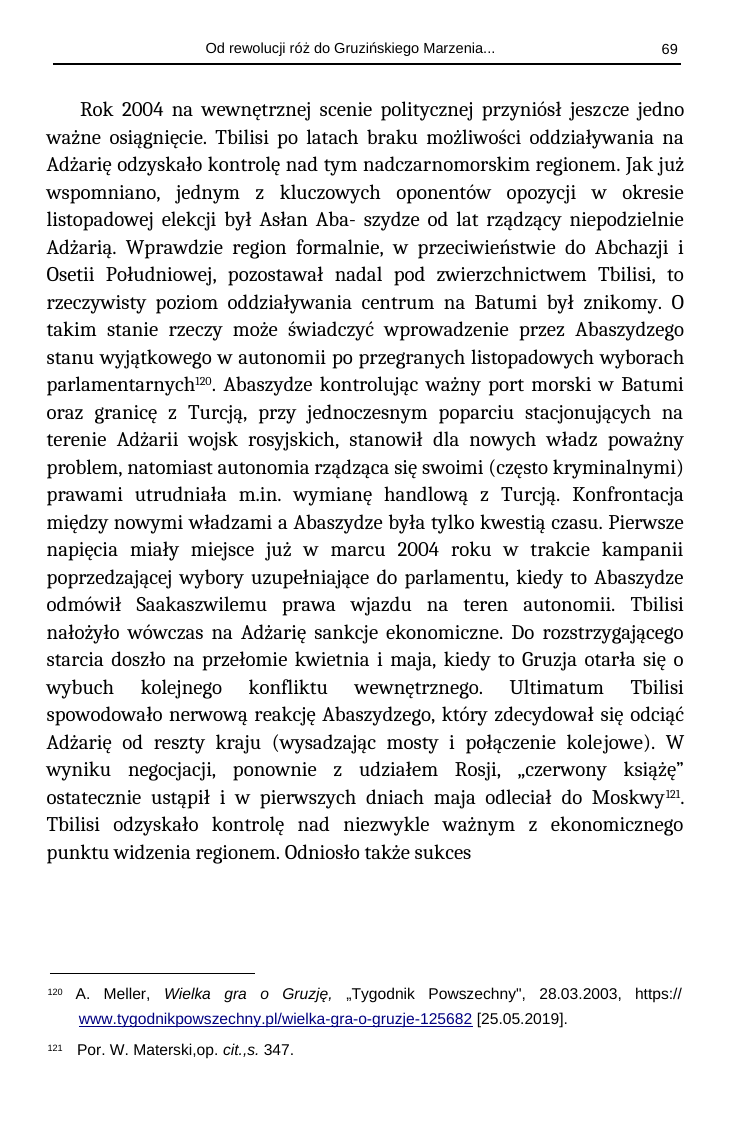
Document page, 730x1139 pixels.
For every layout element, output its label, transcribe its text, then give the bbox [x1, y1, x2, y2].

text 120 A. Meller, Wielka gra o Gruzję, „Tygodnik Powszechny", 28.03.2003, https:// www.tygodnikpowszechny.pl/wielka-gra-o-gruzje-125682 [25.05.2019]. [47, 985, 682, 1028]
text 69 [661, 40, 683, 57]
text Od rewolucji róż do Gruzińskiego Marzenia... [205, 40, 527, 57]
text 121 Por. W. Materski,op. cit.,s. 347. [47, 1041, 682, 1059]
text Rok 2004 na wewnętrznej scenie politycznej przyniósł jesz­cze jedno ważne osiągnięcie. Tbilisi po latach braku możliwości oddziaływania na Adżarię odzyskało kontrolę nad tym nadczar­nomorskim regionem. Jak już wspomniano, jednym z kluczowych oponentów opozycji w okresie listopadowej elekcji był Asłan Aba- szydze od lat rządzący niepodzielnie Adżarią. Wprawdzie region formalnie, w przeciwieństwie do Abchazji i Osetii Południowej, pozostawał nadal pod zwierzchnictwem Tbilisi, to rzeczywisty poziom oddziaływania centrum na Batumi był znikomy. O takim stanie rzeczy może świadczyć wprowadzenie przez Abaszydzego stanu wyjątkowego w autonomii po przegranych listopadowych wyborach parlamentarnych120. Abaszydze kontrolując ważny port morski w Batumi oraz granicę z Turcją, przy jednoczesnym poparciu stacjonujących na terenie Adżarii wojsk rosyjskich, stanowił dla nowych władz poważny problem, natomiast autonomia rządząca się swoimi (często kryminalnymi) prawami utrudniała m.in. wy­mianę handlową z Turcją. Konfrontacja między nowymi władzami a Abaszydze była tylko kwestią czasu. Pierwsze napięcia miały miejsce już w marcu 2004 roku w trakcie kampanii poprzedzającej wybory uzupełniające do parlamentu, kiedy to Abaszydze odmówił Saakaszwilemu prawa wjazdu na teren autonomii. Tbilisi nałożyło wówczas na Adżarię sankcje ekonomiczne. Do rozstrzygającego starcia doszło na przełomie kwietnia i maja, kiedy to Gruzja otarła się o wybuch kolejnego konfliktu wewnętrznego. Ultimatum Tbilisi spowodowało nerwową reakcję Abaszydzego, który zdecydował się odciąć Adżarię od reszty kraju (wysadzając mosty i połączenie kole­jowe). W wyniku negocjacji, ponownie z udziałem Rosji, „czerwony książę” ostatecznie ustąpił i w pierwszych dniach maja odleciał do Moskwy121. Tbilisi odzyskało kontrolę nad niezwykle ważnym z ekonomicznego punktu widzenia regionem. Odniosło także sukces [46, 98, 684, 864]
